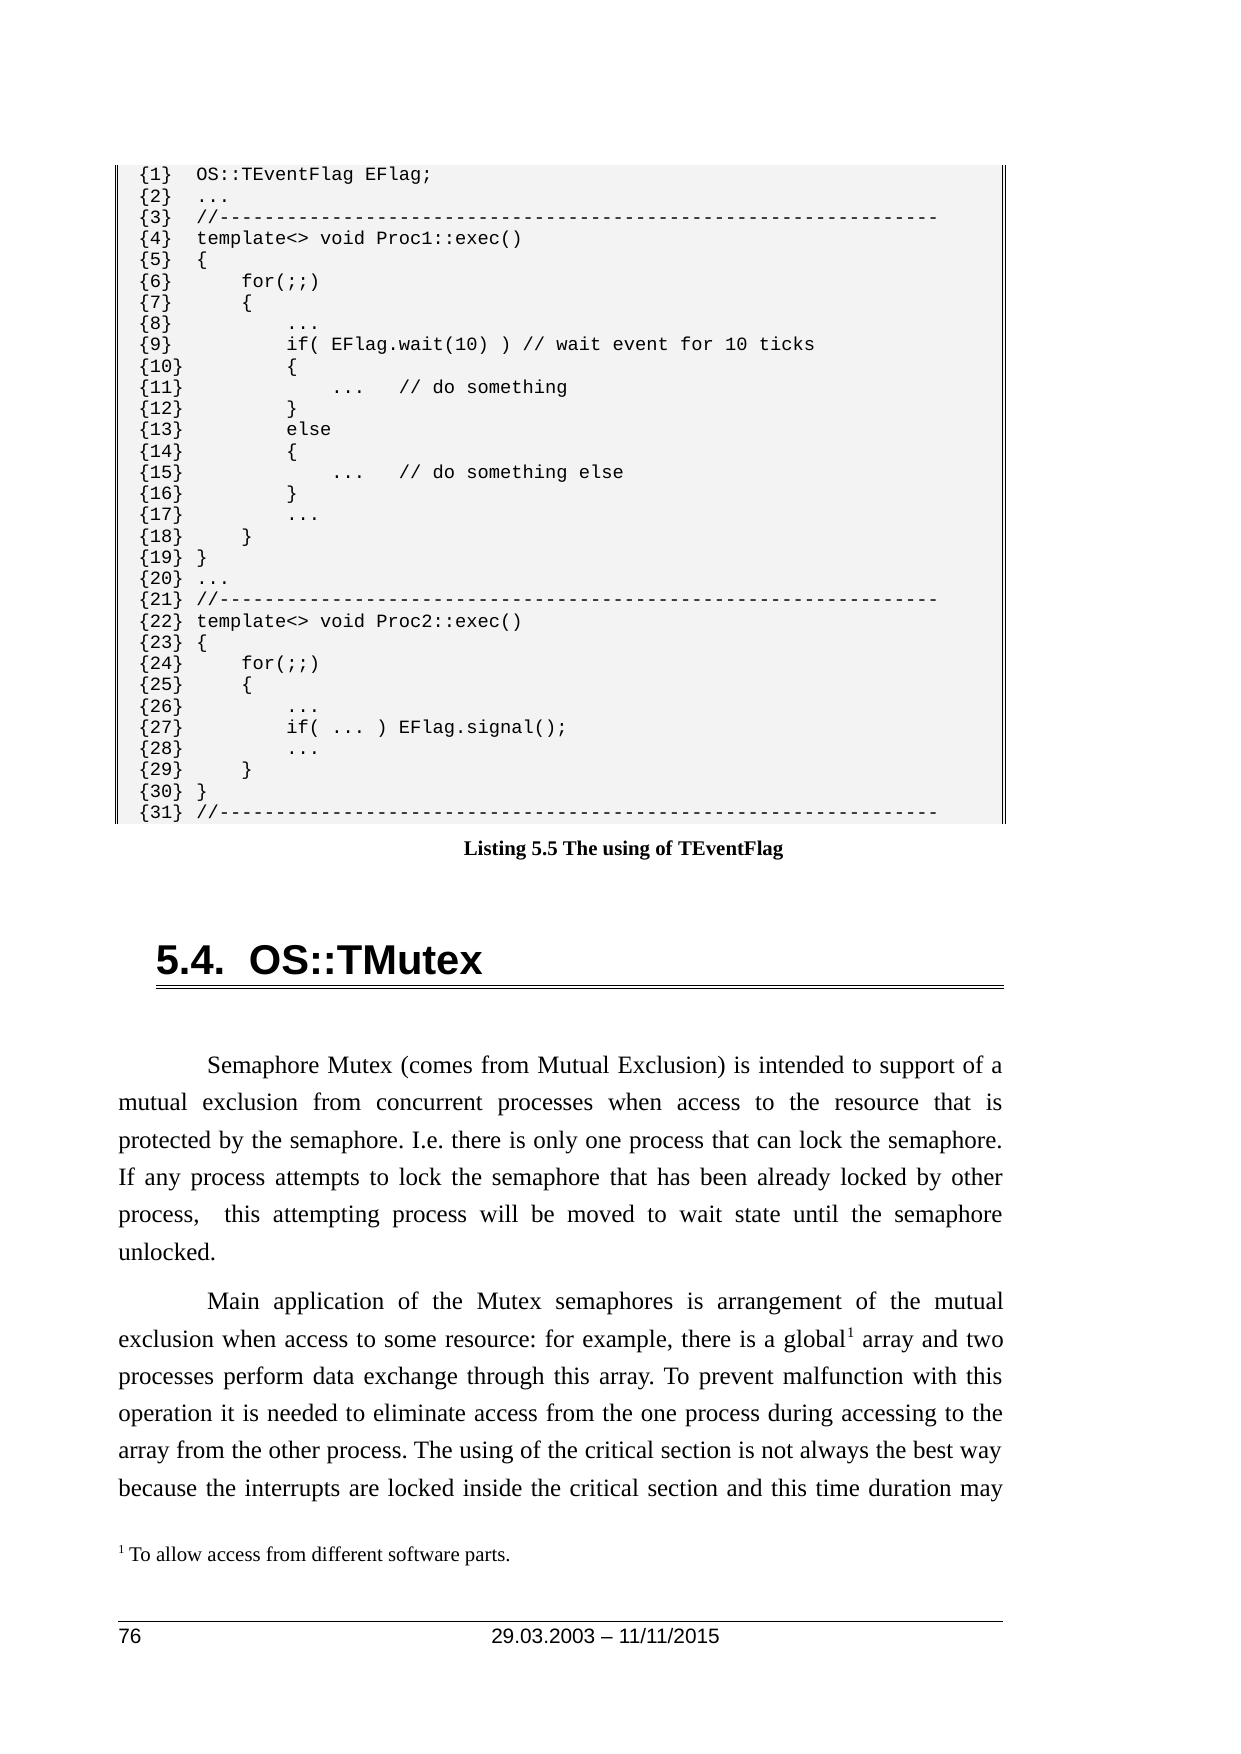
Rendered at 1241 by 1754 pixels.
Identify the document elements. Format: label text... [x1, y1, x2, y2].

list } [118, 399, 1002, 420]
list } [118, 484, 1002, 505]
list ... // do something else [118, 463, 1002, 484]
list //---------------------------------------------------------------- [118, 208, 1002, 229]
list { [118, 675, 1002, 696]
list } [118, 760, 1002, 781]
list ... [118, 696, 1002, 718]
list ... [118, 505, 1002, 526]
list { [118, 633, 1002, 654]
text To allow access from different software parts. [118, 1542, 1004, 1566]
list } [118, 526, 1002, 548]
list //---------------------------------------------------------------- [118, 590, 1002, 611]
list //---------------------------------------------------------------- [118, 803, 1002, 824]
list for(;;) [118, 271, 1002, 293]
list template<> void Proc2::exec() [118, 611, 1002, 633]
list { [118, 441, 1002, 463]
subtitle OS::TMutex [156, 935, 1004, 985]
list { [118, 250, 1002, 271]
list { [118, 356, 1002, 378]
list ... [118, 569, 1002, 590]
list ... [118, 739, 1002, 760]
text Listing 5.5 The using of TEventFlag [243, 836, 1004, 860]
list else [118, 420, 1002, 441]
text Main application of the Mutex semaphores is arrangement of the mutual exclusion when access to some resource: for example, there is a global array and two processes perform data exchange through this array. To prevent malfunction with this operation it is needed to eliminate access from the one process during accessing to the array from the other process. The using of the critical section is not always the best way because the interrupts are locked inside the critical section and this time duration may [118, 1286, 1004, 1502]
list ... // do something [118, 378, 1002, 399]
list } [118, 781, 1002, 803]
list if( EFlag.wait(10) ) // wait event for 10 ticks [118, 335, 1002, 356]
list } [118, 548, 1002, 569]
list ... [118, 314, 1002, 335]
list template<> void Proc1::exec() [118, 229, 1002, 250]
text Semaphore Mutex (comes from Mutual Exclusion) is intended to support of a mutual exclusion from concurrent processes when access to the resource that is protected by the semaphore. I.e. there is only one process that can lock the semaphore. If any process attempts to lock the semaphore that has been already locked by other process, this attempting process will be moved to wait state until the semaphore unlocked. [118, 1050, 1004, 1265]
list ... [118, 186, 1002, 208]
list OS::TEventFlag EFlag; [118, 165, 1002, 186]
list { [118, 293, 1002, 314]
list for(;;) [118, 654, 1002, 675]
list if( ... ) EFlag.signal(); [118, 718, 1002, 739]
